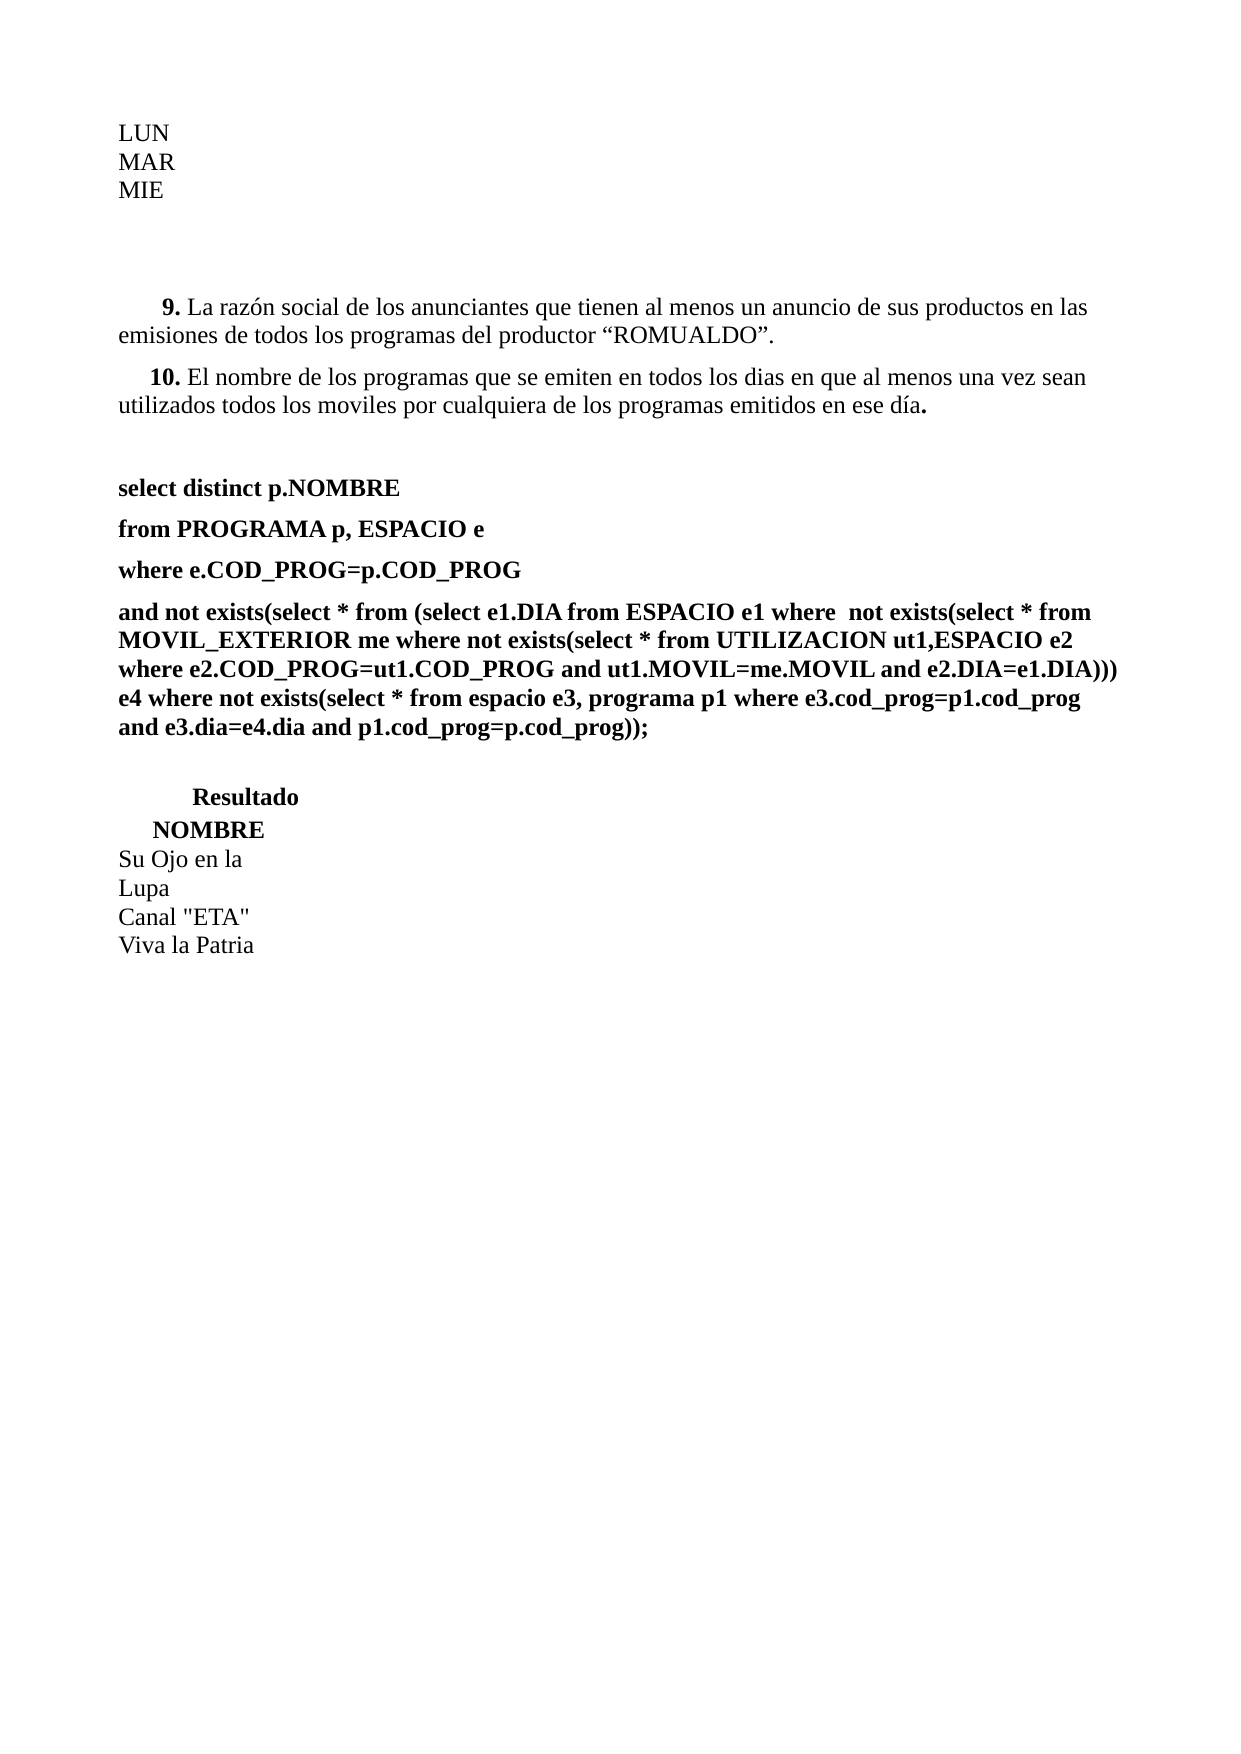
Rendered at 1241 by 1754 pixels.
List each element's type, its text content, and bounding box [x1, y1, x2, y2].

text and not exists(select * from (select e1.DIA from ESPACIO e1 where not exists(select * from MOVIL_EXTERIOR me where not exists(select * from UTILIZACION ut1,ESPACIO e2 where e2.COD_PROG=ut1.COD_PROG and ut1.MOVIL=me.MOVIL and e2.DIA=e1.DIA))) e4 where not exists(select * from espacio e3, programa p1 where e3.cod_prog=p1.cod_prog and e3.dia=e4.dia and p1.cod_prog=p.cod_prog)); [118, 597, 1122, 741]
table_cell [118, 959, 299, 964]
text select distinct p.NOMBRE [118, 473, 1122, 502]
text from PROGRAMA p, ESPACIO e [118, 514, 1122, 543]
table_cell MAR [118, 147, 176, 176]
table_cell Su Ojo en la Lupa [118, 844, 299, 902]
text 10. El nombre de los programas que se emiten en todos los dias en que al menos una vez sean utilizados todos los moviles por cualquiera de los programas emitidos en ese día. [118, 362, 1122, 419]
table_cell Canal "ETA" [118, 902, 299, 930]
table_cell Viva la Patria [118, 930, 299, 959]
table_header NOMBRE [118, 815, 299, 844]
table_cell LUN [118, 118, 176, 147]
table_cell MIE [118, 176, 176, 204]
text where e.COD_PROG=p.COD_PROG [118, 556, 1122, 584]
table_cell [118, 205, 176, 209]
text 9. La razón social de los anunciantes que tienen al menos un anuncio de sus productos en las emisiones de todos los programas del productor “ROMUALDO”. [118, 292, 1122, 349]
text Resultado [118, 782, 1122, 811]
